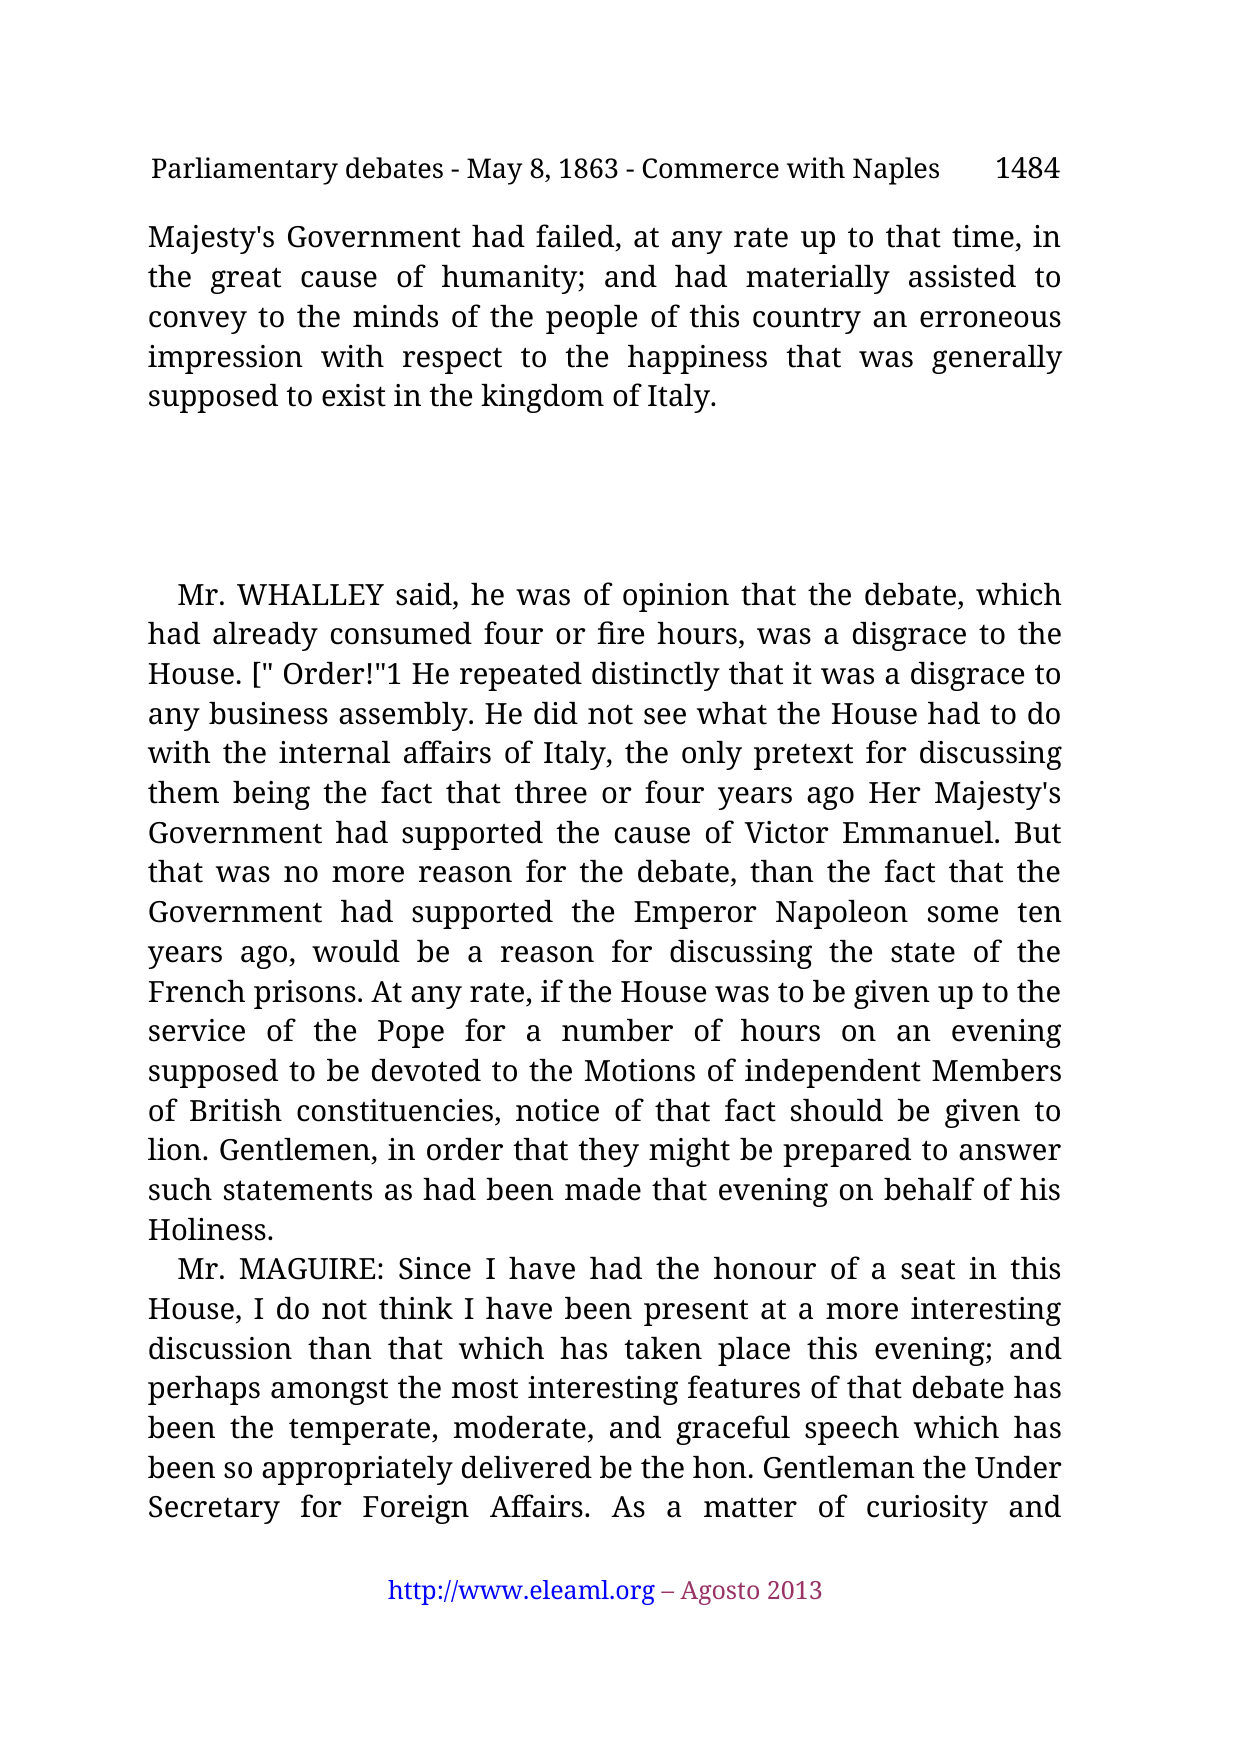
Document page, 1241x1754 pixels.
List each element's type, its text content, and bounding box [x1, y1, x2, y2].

text Mr. WHALLEY said, he was of opinion that the debate, which had already consumed four or fire hours, was a disgrace to the House. [" Order!"1 He repeated distinctly that it was a disgrace to any business assembly. He did not see what the House had to do with the internal affairs of Italy, the only pretext for discussing them being the fact that three or four years ago Her Majesty's Government had supported the cause of Victor Emmanuel. But that was no more reason for the debate, than the fact that the Government had supported the Emperor Napoleon some ten years ago, would be a reason for discussing the state of the French prisons. At any rate, if the House was to be given up to the service of the Pope for a number of hours on an evening supposed to be devoted to the Motions of independent Members of British constituencies, notice of that fact should be given to lion. Gentlemen, in order that they might be prepared to answer such statements as had been made that evening on behalf of his Holiness. [148, 574, 1063, 1249]
text Majesty's Government had failed, at any rate up to that time, in the great cause of humanity; and had materially assisted to convey to the minds of the people of this country an erroneous impression with respect to the happiness that was generally supposed to exist in the kingdom of Italy. [148, 217, 1063, 415]
text Mr. MAGUIRE: Since I have had the honour of a seat in this House, I do not think I have been present at a more interesting discussion than that which has taken place this evening; and perhaps amongst the most interesting features of that debate has been the temperate, moderate, and graceful speech which has been so appropriately delivered be the hon. Gentleman the Under Secretary for Foreign Affairs. As a matter of curiosity and [148, 1249, 1063, 1526]
